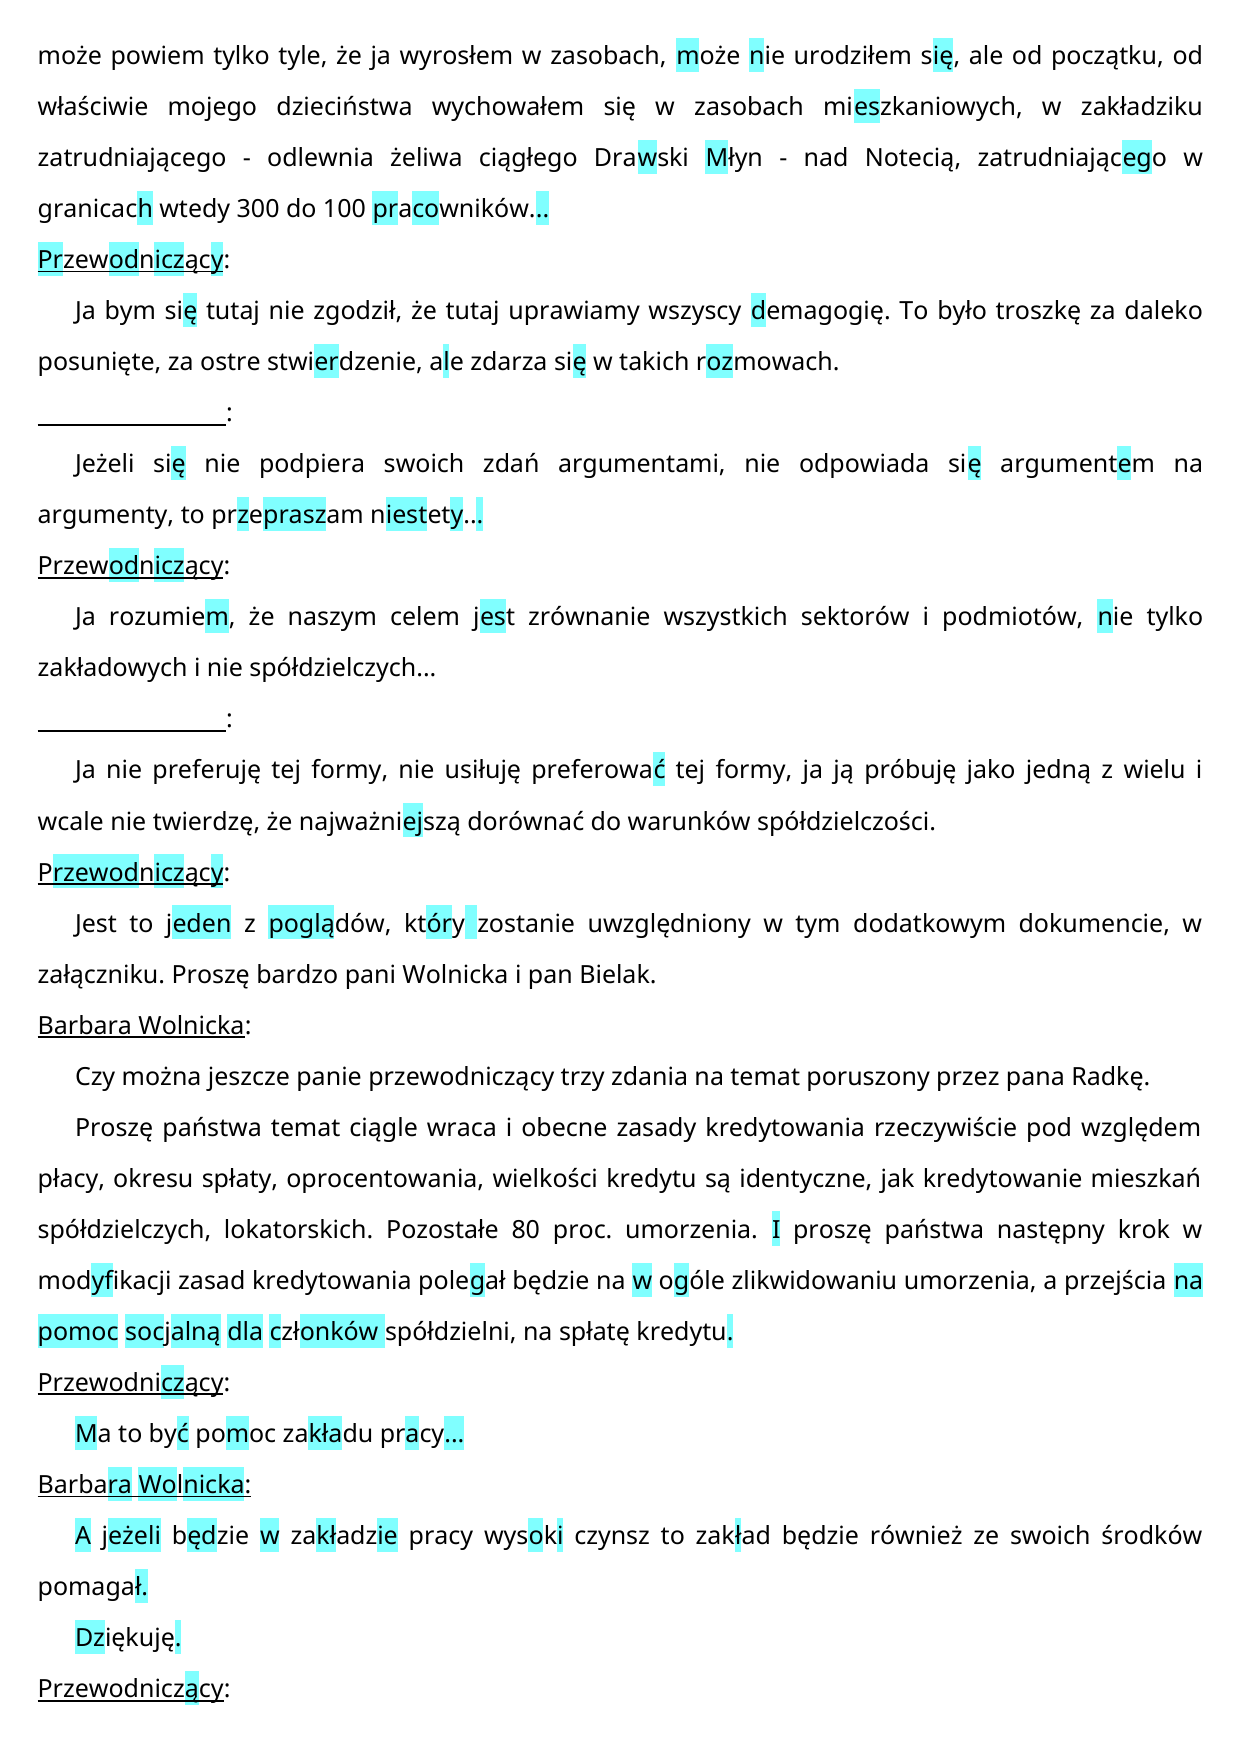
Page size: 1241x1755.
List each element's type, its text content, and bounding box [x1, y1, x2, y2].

text : [37, 701, 1203, 735]
text Przewodniczący: [37, 854, 1203, 888]
text Ma to być pomoc zakładu pracy... [37, 1416, 1203, 1450]
text Przewodniczący: [37, 548, 1203, 582]
text może powiem tylko tyle, że ja wyrosłem w zasobach, może nie urodziłem się, ale od początku, od właściwie mojego dzieciństwa wychowałem się w zasobach mieszkaniowych, w zakładziku zatrudniającego - odlewnia żeliwa ciągłego Drawski Młyn - nad Notecią, zatrudniającego w granicach wtedy 300 do 100 pracowników... [37, 37, 1203, 225]
text A jeżeli będzie w zakładzie pracy wysoki czynsz to zakład będzie również ze swoich środków pomagał. [37, 1518, 1203, 1603]
text Ja bym się tutaj nie zgodził, że tutaj uprawiamy wszyscy demagogię. To było troszkę za daleko posunięte, za ostre stwierdzenie, ale zdarza się w takich rozmowach. [37, 293, 1203, 378]
text Przewodniczący: [37, 242, 1203, 276]
text Dziękuję. [37, 1620, 1203, 1654]
text Przewodniczący: [37, 1671, 1203, 1705]
text Ja nie preferuję tej formy, nie usiłuję preferować tej formy, ja ją próbuję jako jedną z wielu i wcale nie twierdzę, że najważniejszą dorównać do warunków spółdzielczości. [37, 752, 1203, 837]
text Barbara Wolnicka: [37, 1007, 1203, 1041]
text Ja rozumiem, że naszym celem jest zrównanie wszystkich sektorów i podmiotów, nie tylko zakładowych i nie spółdzielczych... [37, 599, 1203, 684]
text Przewodniczący: [37, 1364, 1203, 1399]
text Barbara Wolnicka: [37, 1467, 1203, 1501]
text : [37, 395, 1203, 429]
text Jeżeli się nie podpiera swoich zdań argumentami, nie odpowiada się argumentem na argumenty, to przepraszam niestety... [37, 446, 1203, 531]
text Proszę państwa temat ciągle wraca i obecne zasady kredytowania rzeczywiście pod względem płacy, okresu spłaty, oprocentowania, wielkości kredytu są identyczne, jak kredytowanie mieszkań spółdzielczych, lokatorskich. Pozostałe 80 proc. umorzenia. I proszę państwa następny krok w modyfikacji zasad kredytowania polegał będzie na w ogóle zlikwidowaniu umorzenia, a przejścia na pomoc socjalną dla członków spółdzielni, na spłatę kredytu. [37, 1109, 1203, 1348]
text Jest to jeden z poglądów, który zostanie uwzględniony w tym dodatkowym dokumencie, w załączniku. Proszę bardzo pani Wolnicka i pan Bielak. [37, 905, 1203, 990]
text Czy można jeszcze panie przewodniczący trzy zdania na temat poruszony przez pana Radkę. [37, 1058, 1203, 1092]
